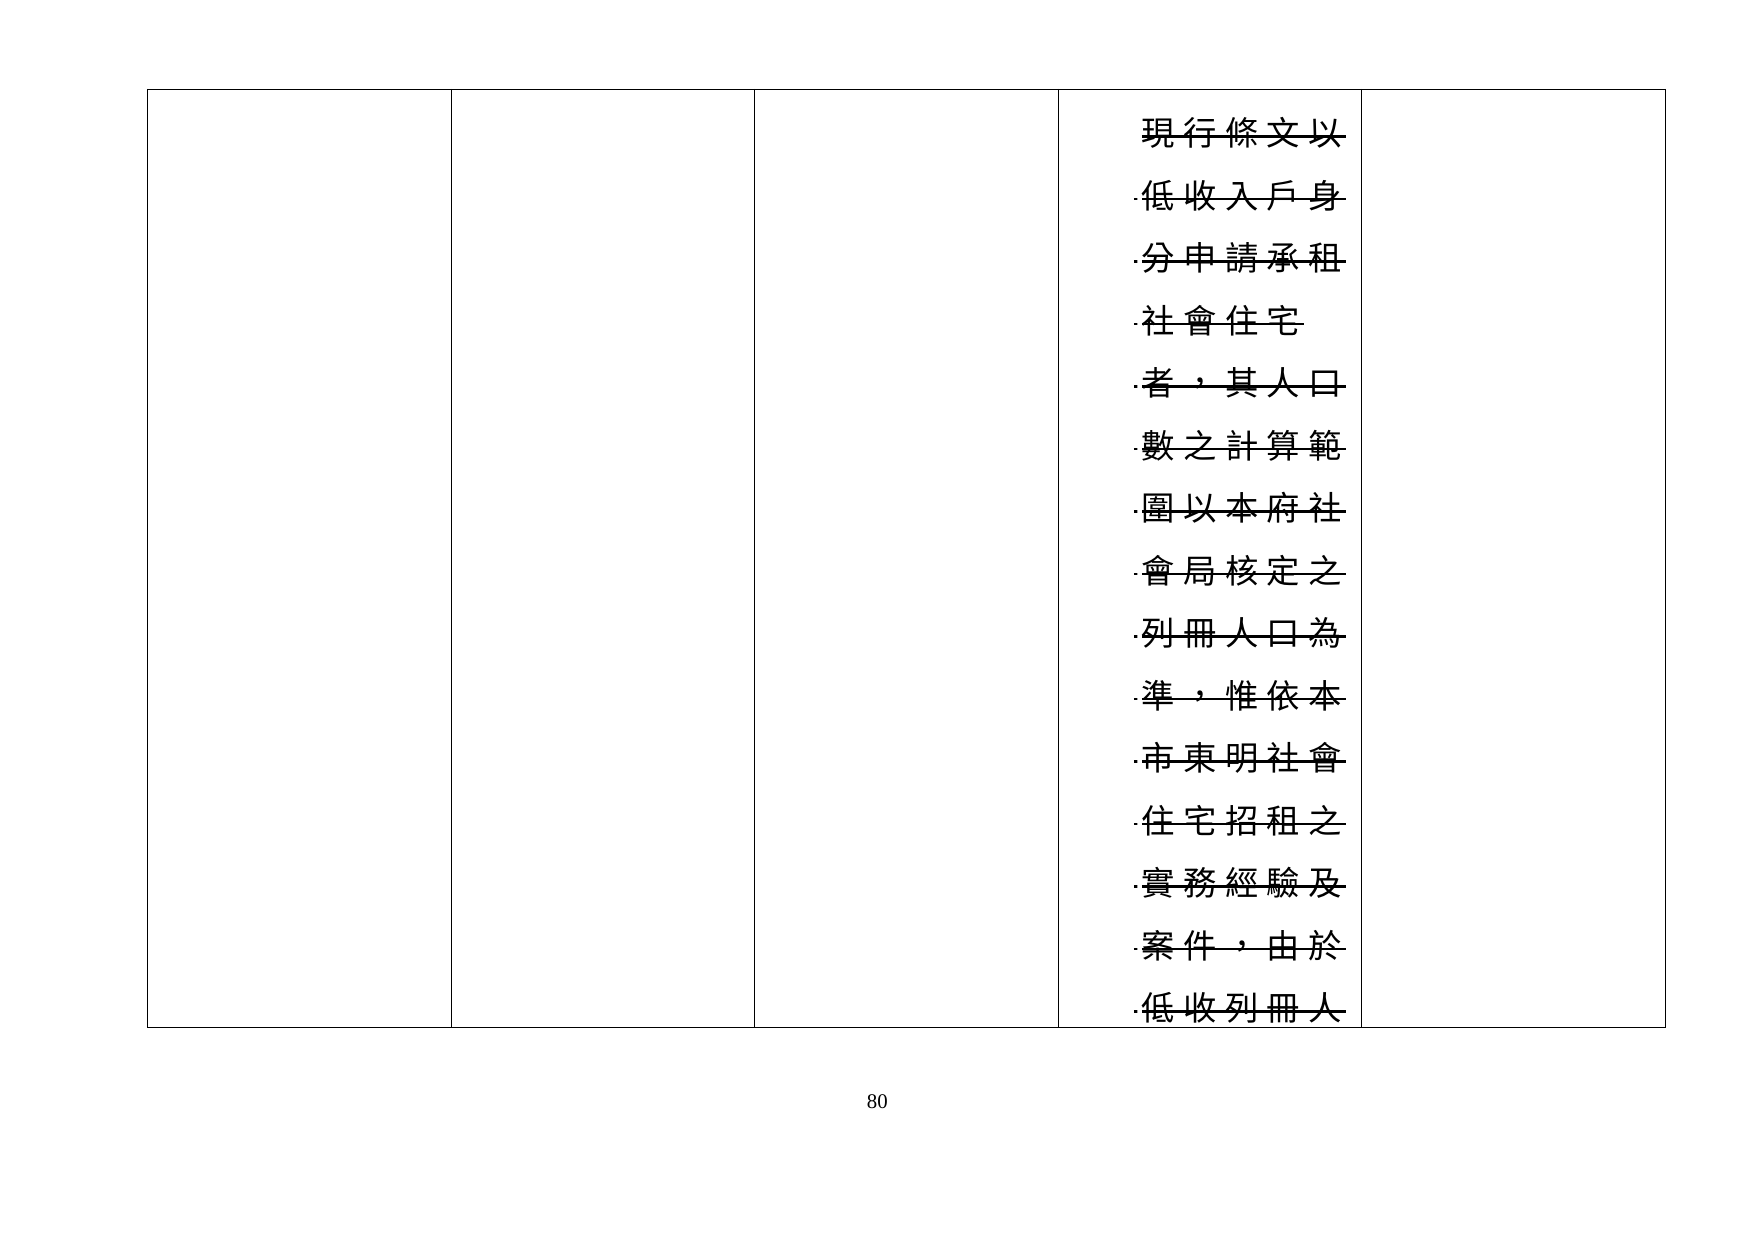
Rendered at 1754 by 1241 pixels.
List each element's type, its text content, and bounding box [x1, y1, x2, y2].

table_cell 現行條文以低收入戶身分申請承租社會住宅者，其人口數之計算範圍以本府社會局核定之列冊人口為準，惟依本市東明社會住宅招租之實務經驗及案件，由於低收列冊人 [1059, 90, 1361, 1027]
table_cell [1362, 90, 1665, 1027]
table_cell [755, 90, 1058, 1027]
table_cell [452, 90, 754, 1027]
table_cell [148, 90, 451, 1027]
